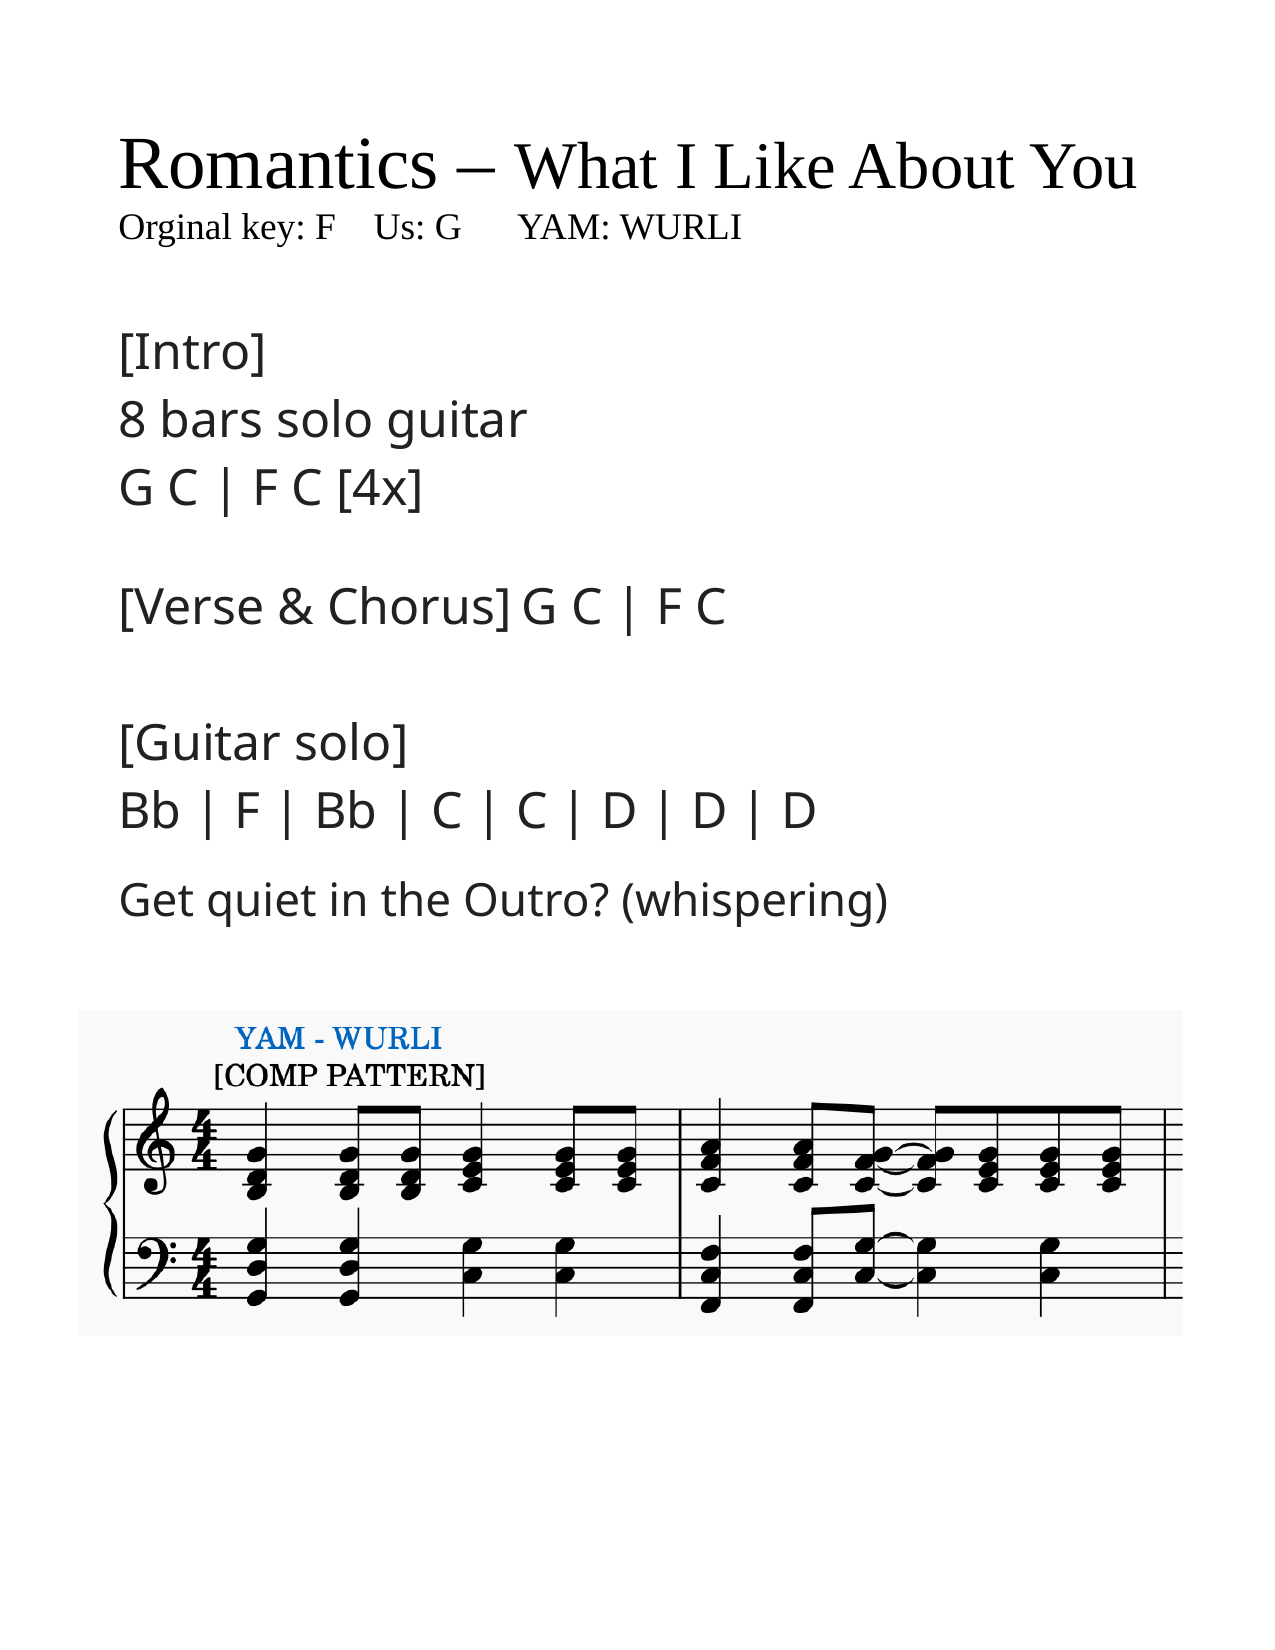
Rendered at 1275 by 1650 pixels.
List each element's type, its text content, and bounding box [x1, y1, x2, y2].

text G C | F C [4x] [118, 452, 1157, 520]
text [Intro] [118, 316, 1157, 384]
text 8 bars solo guitar [118, 384, 1157, 452]
text [Verse & Chorus] G C | F C [118, 571, 1157, 639]
text [Guitar solo] [118, 707, 1157, 775]
picture [77, 1010, 1183, 1336]
text Orginal key: F Us: G YAM: WURLI [118, 204, 1157, 247]
text Get quiet in the Outro? (whispering) [118, 867, 1157, 929]
text Bb | F | Bb | C | C | D | D | D [118, 775, 1157, 843]
text Romantics – What I Like About You [118, 118, 1157, 204]
